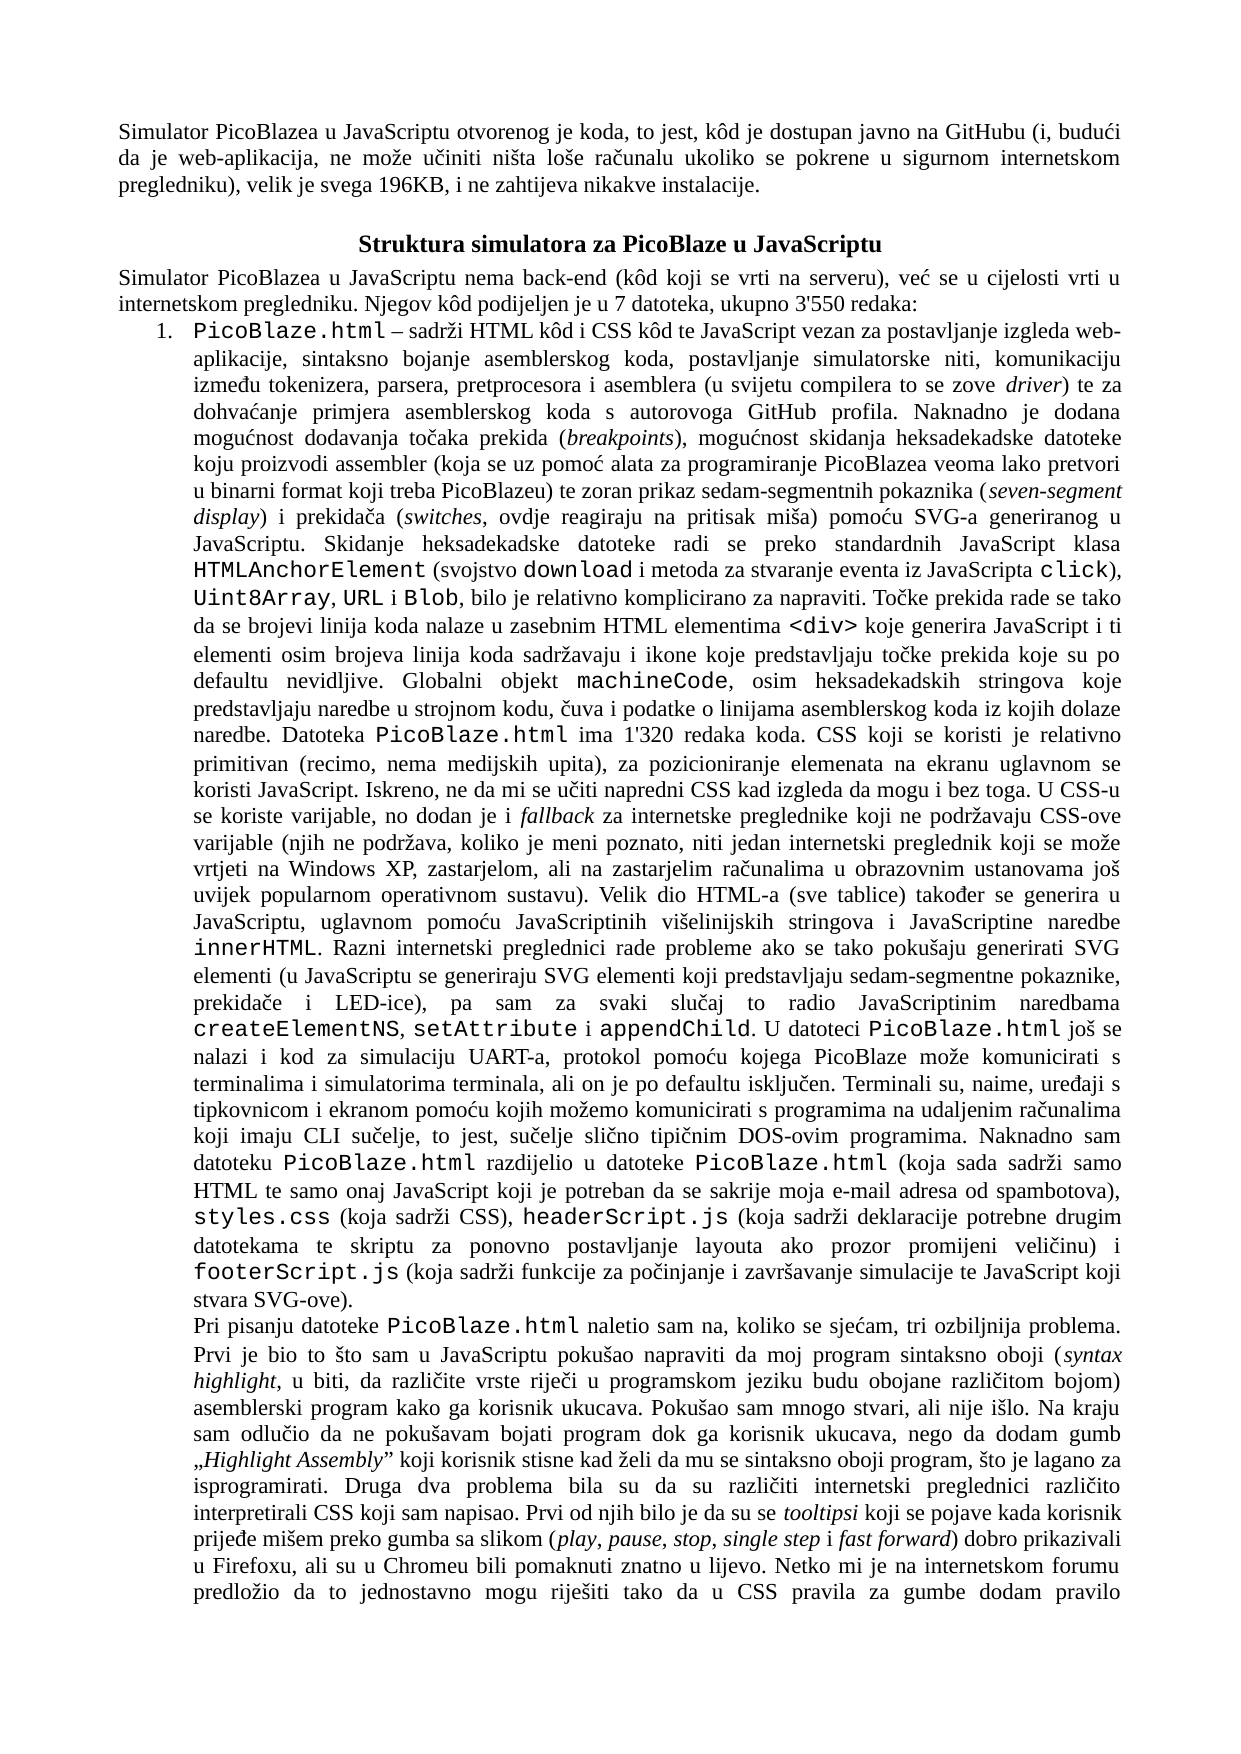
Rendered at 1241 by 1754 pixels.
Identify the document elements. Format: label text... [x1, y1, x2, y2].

list PicoBlaze.html – sadrži HTML kôd i CSS kôd te JavaScript vezan za postavljanje izgleda web-aplikacije, sintaksno bojanje asemblerskog koda, postavljanje simulatorske niti, komunikaciju između tokenizera, parsera, pretprocesora i asemblera (u svijetu compilera to se zove driver) te za dohvaćanje primjera asemblerskog koda s autorovoga GitHub profila. Naknadno je dodana mogućnost dodavanja točaka prekida (breakpoints), mogućnost skidanja heksadekadske datoteke koju proizvodi assembler (koja se uz pomoć alata za programiranje PicoBlazea veoma lako pretvori u binarni format koji treba PicoBlazeu) te zoran prikaz sedam-segmentnih pokaznika (seven-segment display) i prekidača (switches, ovdje reagiraju na pritisak miša) pomoću SVG-a generiranog u JavaScriptu. Skidanje heksadekadske datoteke radi se preko standardnih JavaScript klasa HTMLAnchorElement (svojstvo download i metoda za stvaranje eventa iz JavaScripta click), Uint8Array, URL i Blob, bilo je relativno komplicirano za napraviti. Točke prekida rade se tako da se brojevi linija koda nalaze u zasebnim HTML elementima <div> koje generira JavaScript i ti elementi osim brojeva linija koda sadržavaju i ikone koje predstavljaju točke prekida koje su po defaultu nevidljive. Globalni objekt machineCode, osim heksadekadskih stringova koje predstavljaju naredbe u strojnom kodu, čuva i podatke o linijama asemblerskog koda iz kojih dolaze naredbe. Datoteka PicoBlaze.html ima 1'320 redaka koda. CSS koji se koristi je relativno primitivan (recimo, nema medijskih upita), za pozicioniranje elemenata na ekranu uglavnom se koristi JavaScript. Iskreno, ne da mi se učiti napredni CSS kad izgleda da mogu i bez toga. U CSS-u se koriste varijable, no dodan je i fallback za internetske preglednike koji ne podržavaju CSS-ove varijable (njih ne podržava, koliko je meni poznato, niti jedan internetski preglednik koji se može vrtjeti na Windows XP, zastarjelom, ali na zastarjelim računalima u obrazovnim ustanovama još uvijek popularnom operativnom sustavu). Velik dio HTML-a (sve tablice) također se generira u JavaScriptu, uglavnom pomoću JavaScriptinih višelinijskih stringova i JavaScriptine naredbe innerHTML. Razni internetski preglednici rade probleme ako se tako pokušaju generirati SVG elementi (u JavaScriptu se generiraju SVG elementi koji predstavljaju sedam-segmentne pokaznike, prekidače i LED-ice), pa sam za svaki slučaj to radio JavaScriptinim naredbama createElementNS, setAttribute i appendChild. U datoteci PicoBlaze.html još se nalazi i kod za simulaciju UART-a, protokol pomoću kojega PicoBlaze može komunicirati s terminalima i simulatorima terminala, ali on je po defaultu isključen. Terminali su, naime, uređaji s tipkovnicom i ekranom pomoću kojih možemo komunicirati s programima na udaljenim računalima koji imaju CLI sučelje, to jest, sučelje slično tipičnim DOS-ovim programima. Naknadno sam datoteku PicoBlaze.html razdijelio u datoteke PicoBlaze.html (koja sada sadrži samo HTML te samo onaj JavaScript koji je potreban da se sakrije moja e-mail adresa od spambotova), styles.css (koja sadrži CSS), headerScript.js (koja sadrži deklaracije potrebne drugim datotekama te skriptu za ponovno postavljanje layouta ako prozor promijeni veličinu) i footerScript.js (koja sadrži funkcije za počinjanje i završavanje simulacije te JavaScript koji stvara SVG-ove). [156, 317, 1122, 1313]
text Simulator PicoBlazea u JavaScriptu nema back-end (kôd koji se vrti na serveru), već se u cijelosti vrti u internetskom pregledniku. Njegov kôd podijeljen je u 7 datoteka, ukupno 3'550 redaka: [118, 264, 1122, 317]
text Simulator PicoBlazea u JavaScriptu otvorenog je koda, to jest, kôd je dostupan javno na GitHubu (i, budući da je web-aplikacija, ne može učiniti ništa loše računalu ukoliko se pokrene u sigurnom internetskom pregledniku), velik je svega 196KB, i ne zahtijeva nikakve instalacije. [118, 118, 1122, 197]
list Pri pisanju datoteke PicoBlaze.html naletio sam na, koliko se sjećam, tri ozbiljnija problema. Prvi je bio to što sam u JavaScriptu pokušao napraviti da moj program sintaksno oboji (syntax highlight, u biti, da različite vrste riječi u programskom jeziku budu obojane različitom bojom) asemblerski program kako ga korisnik ukucava. Pokušao sam mnogo stvari, ali nije išlo. Na kraju sam odlučio da ne pokušavam bojati program dok ga korisnik ukucava, nego da dodam gumb „Highlight Assembly” koji korisnik stisne kad želi da mu se sintaksno oboji program, što je lagano za isprogramirati. Druga dva problema bila su da su različiti internetski preglednici različito interpretirali CSS koji sam napisao. Prvi od njih bilo je da su se tooltipsi koji se pojave kada korisnik prijeđe mišem preko gumba sa slikom (play, pause, stop, single step i fast forward) dobro prikazivali u Firefoxu, ali su u Chromeu bili pomaknuti znatno u lijevo. Netko mi je na internetskom forumu predložio da to jednostavno mogu riješiti tako da u CSS pravila za gumbe dodam pravilo [156, 1313, 1122, 1604]
text Struktura simulatora za PicoBlaze u JavaScriptu [118, 229, 1122, 258]
